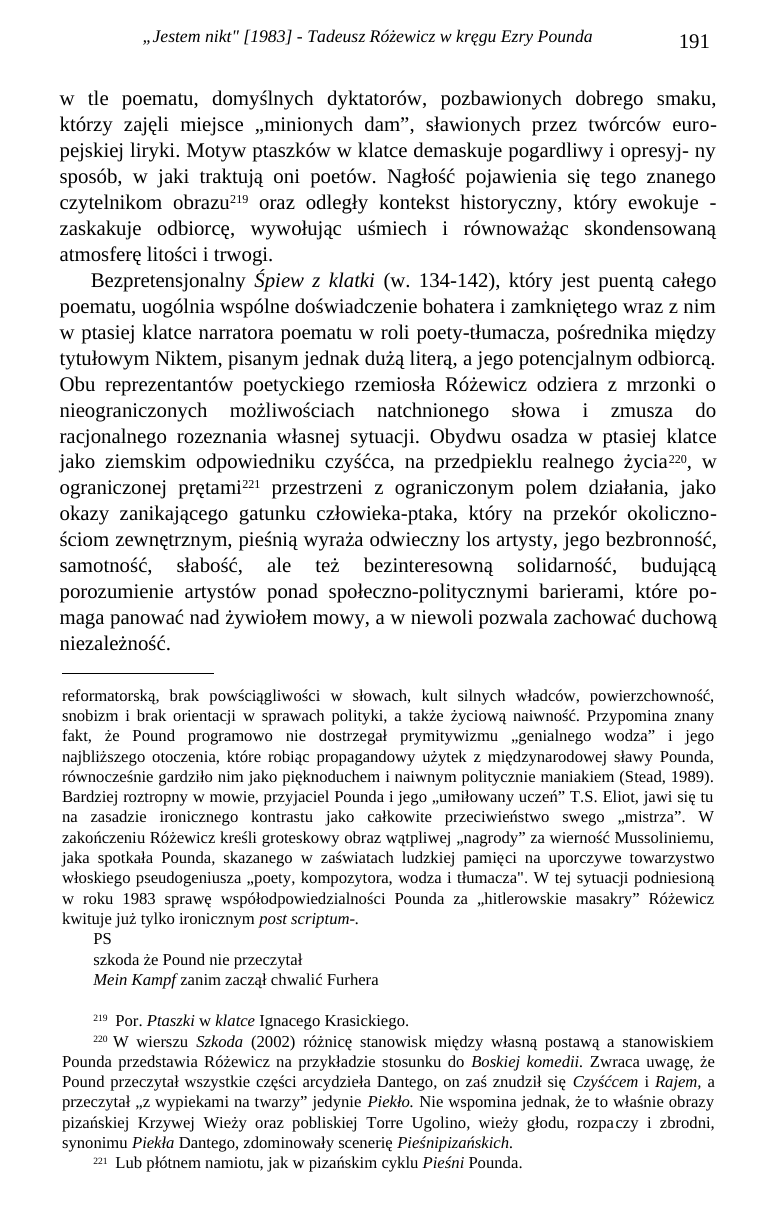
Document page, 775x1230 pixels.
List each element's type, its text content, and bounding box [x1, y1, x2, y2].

text szkoda że Pound nie przeczytał [62, 949, 715, 969]
text PS [62, 929, 715, 948]
text 219 Por. Ptaszki w klatce Ignacego Krasickiego. [62, 1011, 715, 1030]
text 221 Lub płótnem namiotu, jak w pizańskim cyklu Pieśni Pounda. [62, 1153, 715, 1172]
text 220 W wierszu Szkoda (2002) różnicę stanowisk między własną postawą a stanowiskiem Pounda przedstawia Różewicz na przykładzie stosunku do Boskiej komedii. Zwraca uwagę, że Pound przeczytał wszystkie części arcydzieła Dantego, on zaś znudził się Czyśćcem i Rajem, a przeczytał „z wypiekami na twarzy” jedynie Piekło. Nie wspomina jednak, że to właśnie obrazy pizańskiej Krzywej Wieży oraz pobliskiej Torre Ugolino, wieży głodu, rozpa­czy i zbrodni, synonimu Piekła Dantego, zdominowały scenerię Pieśnipizańskich. [62, 1031, 715, 1152]
text Mein Kampf zanim zaczął chwalić Furhera [93, 970, 715, 989]
text „Jestem nikt" [1983] - Tadeusz Różewicz w kręgu Ezry Pounda [142, 25, 631, 46]
text reformatorską, brak powściągliwości w słowach, kult silnych władców, powierzchowność, snobizm i brak orientacji w sprawach polityki, a także życiową naiwność. Przypomina znany fakt, że Pound programowo nie dostrzegał prymitywizmu „genialnego wodza” i jego najbliższego otoczenia, które robiąc propagandowy użytek z międzynarodowej sławy Pounda, równocześnie gardziło nim jako pięknoduchem i naiwnym politycznie maniakiem (Stead, 1989). Bardziej roztropny w mowie, przyjaciel Pounda i jego „umiłowany uczeń” T.S. Eliot, jawi się tu na zasadzie ironicznego kontrastu jako całkowite przeciwieństwo swego „mistrza”. W zakończeniu Różewicz kreśli groteskowy obraz wątpliwej „nagrody” za wierność Mussoliniemu, jaka spotkała Pounda, skazanego w zaświatach ludzkiej pamię­ci na uporczywe towarzystwo włoskiego pseudogeniusza „poety, kompozytora, wodza i tłumacza". W tej sytuacji podniesioną w roku 1983 sprawę współodpowiedzialności Pounda za „hitlerowskie masakry” Różewicz kwituje już tylko ironicznym post scriptum-. [62, 685, 715, 928]
text Bezpretensjonalny Śpiew z klatki (w. 134-142), który jest puentą całego poematu, uogólnia wspólne doświadczenie bohatera i zamkniętego wraz z nim w ptasiej klatce narratora poematu w roli poety-tłumacza, pośrednika między tytułowym Niktem, pisanym jednak dużą literą, a jego potencjalnym odbiorcą. Obu reprezentantów poetyckiego rzemiosła Różewicz odziera z mrzonki o nieograniczonych możliwościach natchnionego słowa i zmusza do racjonalnego rozeznania własnej sytuacji. Obydwu osadza w ptasiej klat­ce jako ziemskim odpowiedniku czyśćca, na przedpieklu realnego życia220, w ograniczonej prętami221 przestrzeni z ograniczonym polem działania, jako okazy zanikającego gatunku człowieka-ptaka, który na przekór okoliczno­ściom zewnętrznym, pieśnią wyraża odwieczny los artysty, jego bezbron­ność, samotność, słabość, ale też bezinteresowną solidarność, budującą porozumienie artystów ponad społeczno-politycznymi barierami, które po­maga panować nad żywiołem mowy, a w niewoli pozwala zachować du­chową niezależność. [59, 268, 717, 655]
text w tle poematu, domyślnych dyktatorów, pozbawionych dobrego smaku, którzy zajęli miejsce „minionych dam”, sławionych przez twórców euro­pejskiej liryki. Motyw ptaszków w klatce demaskuje pogardliwy i opresyj- ny sposób, w jaki traktują oni poetów. Nagłość pojawienia się tego znanego czytelnikom obrazu219 oraz odległy kontekst historyczny, który ewokuje - zaskakuje odbiorcę, wywołując uśmiech i równoważąc skondensowaną atmosferę litości i trwogi. [59, 86, 717, 266]
text 191 [677, 29, 711, 53]
